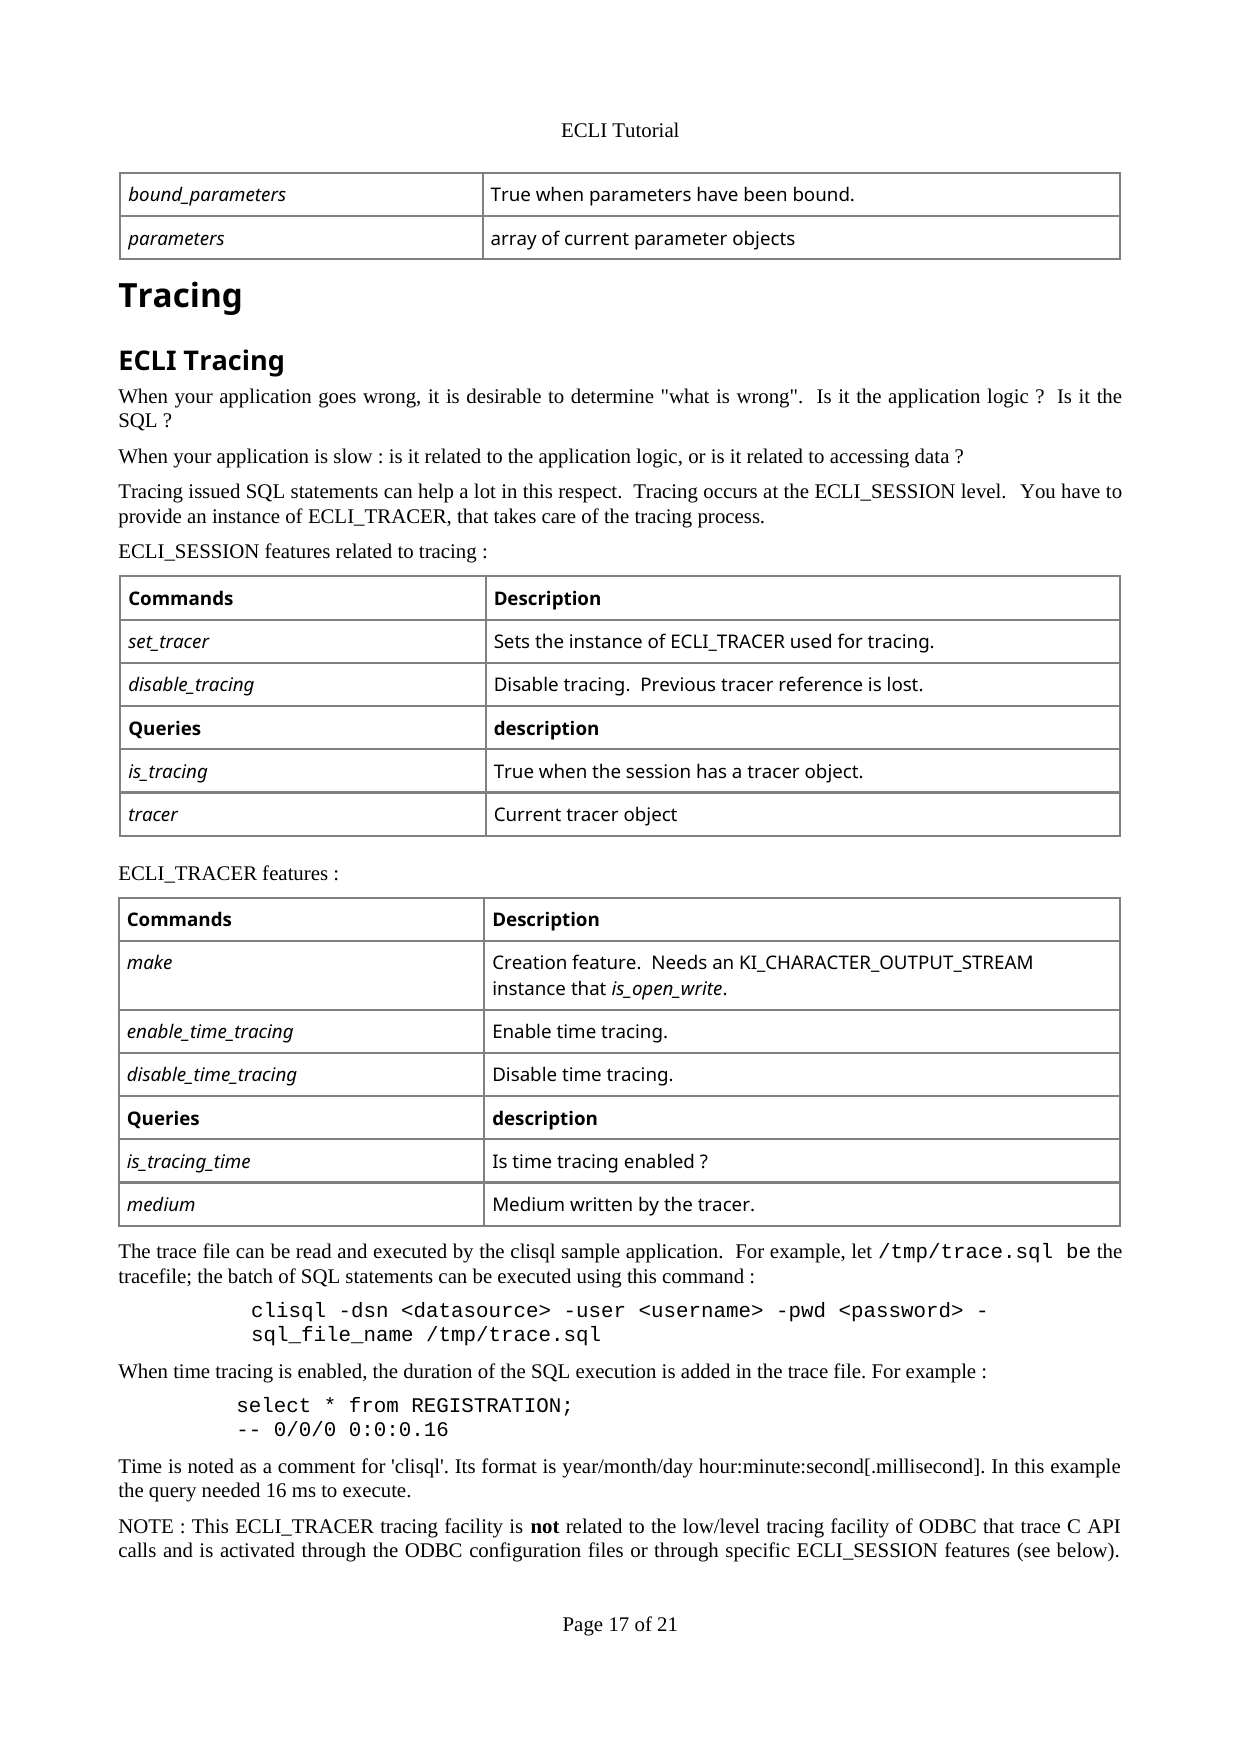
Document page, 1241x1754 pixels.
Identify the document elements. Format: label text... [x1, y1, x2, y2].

table_cell Disable tracing. Previous tracer reference is lost. [487, 664, 1119, 705]
table_header Commands [121, 577, 485, 618]
table_cell array of current parameter objects [484, 217, 1119, 258]
table_cell description [487, 707, 1119, 748]
table_cell Disable time tracing. [485, 1054, 1119, 1095]
text When your application is slow : is it related to the application logic, or is it related to accessing data ? [118, 444, 1122, 468]
table_cell set_tracer [121, 621, 485, 662]
table_cell True when the session has a tracer object. [487, 750, 1119, 791]
table_cell Creation feature. Needs an KI_CHARACTER_OUTPUT_STREAM instance that is_open_write. [485, 942, 1119, 1008]
table_cell Sets the instance of ECLI_TRACER used for tracing. [487, 621, 1119, 662]
table_header Description [485, 899, 1119, 940]
list clisql -dsn <datasource> -user <username> -pwd <password> -sql_file_name /tmp/trace.sql [221, 1300, 1122, 1347]
table_cell enable_time_tracing [120, 1011, 483, 1052]
table_cell bound_parameters [121, 174, 482, 215]
table_cell description [485, 1097, 1119, 1138]
table_cell Current tracer object [487, 794, 1119, 834]
table_cell tracer [121, 794, 485, 834]
table_header Description [487, 577, 1119, 618]
text When time tracing is enabled, the duration of the SQL execution is added in the trace file. For example : [118, 1359, 1122, 1383]
table_cell Queries [120, 1097, 483, 1138]
table_cell make [120, 942, 483, 1008]
table_cell parameters [121, 217, 482, 258]
text When your application goes wrong, it is desirable to determine "what is wrong". Is it the application logic ? Is it the SQL ? [118, 384, 1122, 432]
table_cell Medium written by the tracer. [485, 1184, 1119, 1225]
text NOTE : This ECLI_TRACER tracing facility is not related to the low/level tracing facility of ODBC that trace C API calls and is activated through the ODBC configuration files or through specific ECLI_SESSION features (see below). [118, 1514, 1122, 1562]
table_header Commands [120, 899, 483, 940]
table_cell Is time tracing enabled ? [485, 1140, 1119, 1181]
table_cell True when parameters have been bound. [484, 174, 1119, 215]
table_cell disable_time_tracing [120, 1054, 483, 1095]
table_cell disable_tracing [121, 664, 485, 705]
table_cell is_tracing [121, 750, 485, 791]
text ECLI_TRACER features : [118, 837, 1122, 885]
table_cell Queries [121, 707, 485, 748]
table_cell Enable time tracing. [485, 1011, 1119, 1052]
subtitle ECLI Tracing [118, 341, 1122, 378]
text ECLI_SESSION features related to tracing : [118, 539, 1122, 563]
table_cell medium [120, 1184, 483, 1225]
subtitle Tracing [118, 272, 1122, 317]
table_cell is_tracing_time [120, 1140, 483, 1181]
text Time is noted as a comment for 'clisql'. Its format is year/month/day hour:minute:second[.millisecond]. In this example the query needed 16 ms to execute. [118, 1454, 1122, 1502]
text select * from REGISTRATION; [236, 1395, 1122, 1419]
text The trace file can be read and executed by the clisql sample application. For example, let /tmp/trace.sql be the tracefile; the batch of SQL statements can be executed using this command : [118, 1238, 1122, 1288]
text -- 0/0/0 0:0:0.16 [236, 1419, 1122, 1442]
text Tracing issued SQL statements can help a lot in this respect. Tracing occurs at the ECLI_SESSION level. You have to provide an instance of ECLI_TRACER, that takes care of the tracing process. [118, 479, 1122, 528]
